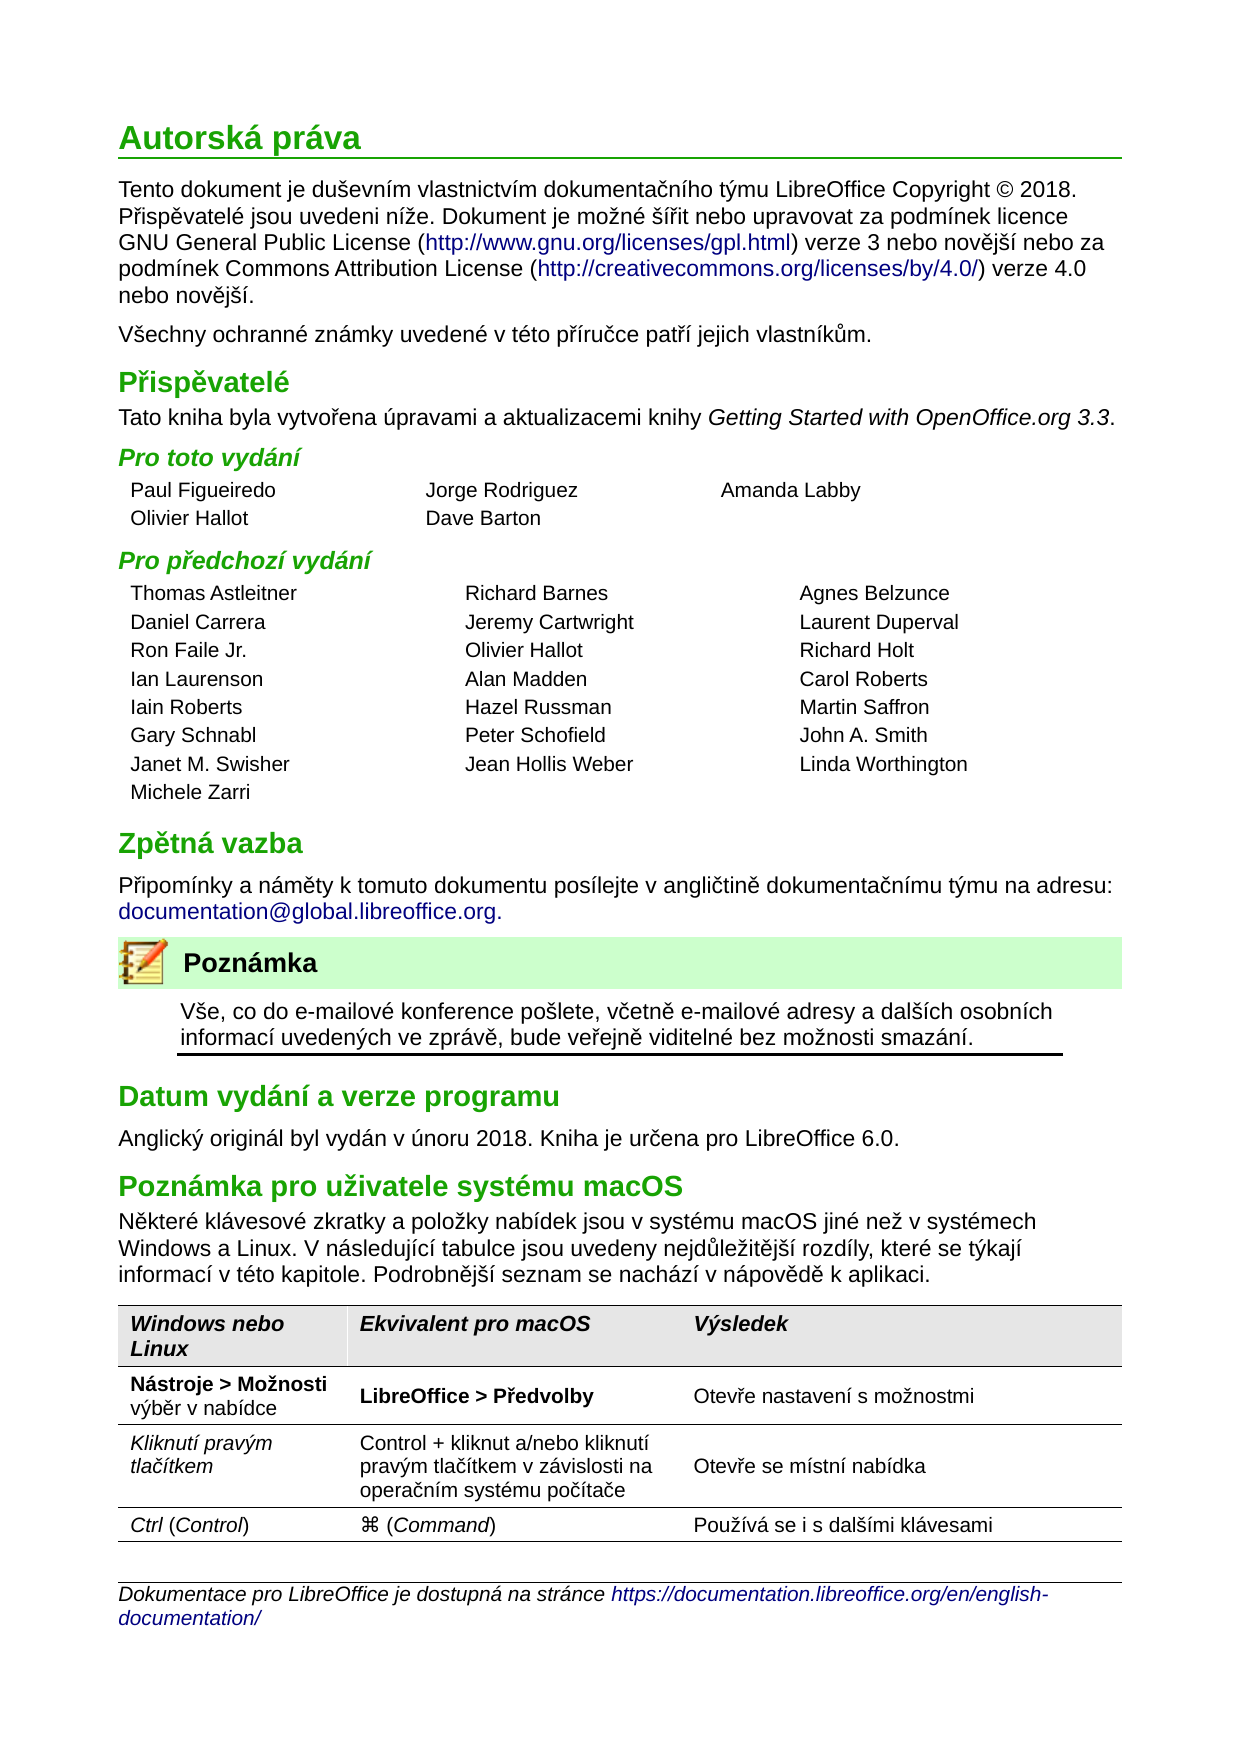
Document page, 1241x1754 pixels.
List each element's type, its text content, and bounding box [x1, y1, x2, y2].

table_cell Michele Zarri [118, 780, 453, 808]
table_cell Richard Holt [788, 638, 1122, 666]
table_cell Ctrl (Control) [118, 1508, 347, 1541]
table_cell Jeremy Cartwright [453, 610, 787, 638]
text Všechny ochranné známky uvedené v této příručce patří jejich vlastníkům. [118, 321, 1122, 347]
table_cell Ian Laurenson [118, 666, 453, 695]
table_cell Gary Schnabl [118, 723, 453, 752]
table_cell Laurent Duperval [788, 610, 1122, 638]
text Tato kniha byla vytvořena úpravami a aktualizacemi knihy Getting Started with OpenOffice.org 3.3. [118, 404, 1122, 431]
subtitle Poznámka [118, 937, 1122, 989]
table_cell [788, 780, 1122, 808]
table_cell Alan Madden [453, 666, 787, 695]
table_cell Otevře se místní nabídka [681, 1425, 1122, 1507]
table_cell Kliknutí pravým tlačítkem [118, 1425, 347, 1507]
table_cell Olivier Hallot [118, 506, 413, 534]
table_header Amanda Labby [709, 478, 1122, 506]
table_header Paul Figueiredo [118, 478, 413, 506]
table_cell Linda Worthington [788, 752, 1122, 780]
table_cell ⌘ (Command) [348, 1508, 681, 1541]
table_header Jorge Rodriguez [414, 478, 709, 506]
subtitle Pro toto vydání [118, 443, 1122, 472]
subtitle Pro předchozí vydání [118, 546, 1122, 575]
text Tento dokument je duševním vlastnictvím dokumentačního týmu LibreOffice Copyright © 2018. Přispěvatelé jsou uvedeni níže. Dokument je možné šířit nebo upravovat za podmínek licence GNU General Public License (http://www.gnu.org/licenses/gpl.html) verze 3 nebo novější nebo za podmínek Commons Attribution License (http://creativecommons.org/licenses/by/4.0/) verze 4.0 nebo novější. [118, 176, 1122, 308]
table_cell [453, 780, 787, 808]
subtitle Datum vydání a verze programu [118, 1079, 1122, 1113]
text Vše, co do e-mailové konference pošlete, včetně e-mailové adresy a dalších osobních informací uvedených ve zprávě, bude veřejně viditelné bez možnosti smazání. [177, 995, 1063, 1053]
table_cell Iain Roberts [118, 695, 453, 723]
text Některé klávesové zkratky a položky nabídek jsou v systému macOS jiné než v systémech Windows a Linux. V následující tabulce jsou uvedeny nejdůležitější rozdíly, které se týkají informací v této kapitole. Podrobnější seznam se nachází v nápovědě k aplikaci. [118, 1208, 1122, 1287]
table_header Richard Barnes [453, 581, 787, 609]
table_cell Janet M. Swisher [118, 752, 453, 780]
table_cell Dave Barton [414, 506, 709, 534]
table_header Windows nebo Linux [118, 1306, 347, 1366]
subtitle Zpětná vazba [118, 826, 1122, 860]
table_cell Ron Faile Jr. [118, 638, 453, 666]
table_header Thomas Astleitner [118, 581, 453, 609]
table_cell Martin Saffron [788, 695, 1122, 723]
table_cell Používá se i s dalšími klávesami [681, 1508, 1122, 1541]
table_cell Daniel Carrera [118, 610, 453, 638]
picture [119, 937, 170, 988]
table_cell Carol Roberts [788, 666, 1122, 695]
table_header Výsledek [681, 1306, 1122, 1366]
table_cell Nástroje > Možnosti výběr v nabídce [118, 1367, 347, 1424]
table_cell LibreOffice > Předvolby [348, 1367, 681, 1424]
table_cell Hazel Russman [453, 695, 787, 723]
table_cell Olivier Hallot [453, 638, 787, 666]
text Anglický originál byl vydán v únoru 2018. Kniha je určena pro LibreOffice 6.0. [118, 1124, 1122, 1151]
table_header Agnes Belzunce [788, 581, 1122, 609]
table_cell John A. Smith [788, 723, 1122, 752]
table_cell Control + kliknut a/nebo kliknutí pravým tlačítkem v závislosti na operačním systému počítače [348, 1425, 681, 1507]
text Připomínky a náměty k tomuto dokumentu posílejte v angličtině dokumentačnímu týmu na adresu: documentation@global.libreoffice.org. [118, 872, 1122, 924]
subtitle Autorská práva [118, 118, 1122, 157]
table_cell Jean Hollis Weber [453, 752, 787, 780]
table_header Ekvivalent pro macOS [348, 1306, 681, 1366]
subtitle Poznámka pro uživatele systému macOS [118, 1169, 1122, 1202]
table_cell Otevře nastavení s možnostmi [681, 1367, 1122, 1424]
subtitle Přispěvatelé [118, 365, 1122, 398]
table_cell [709, 506, 1122, 534]
table_cell Peter Schofield [453, 723, 787, 752]
